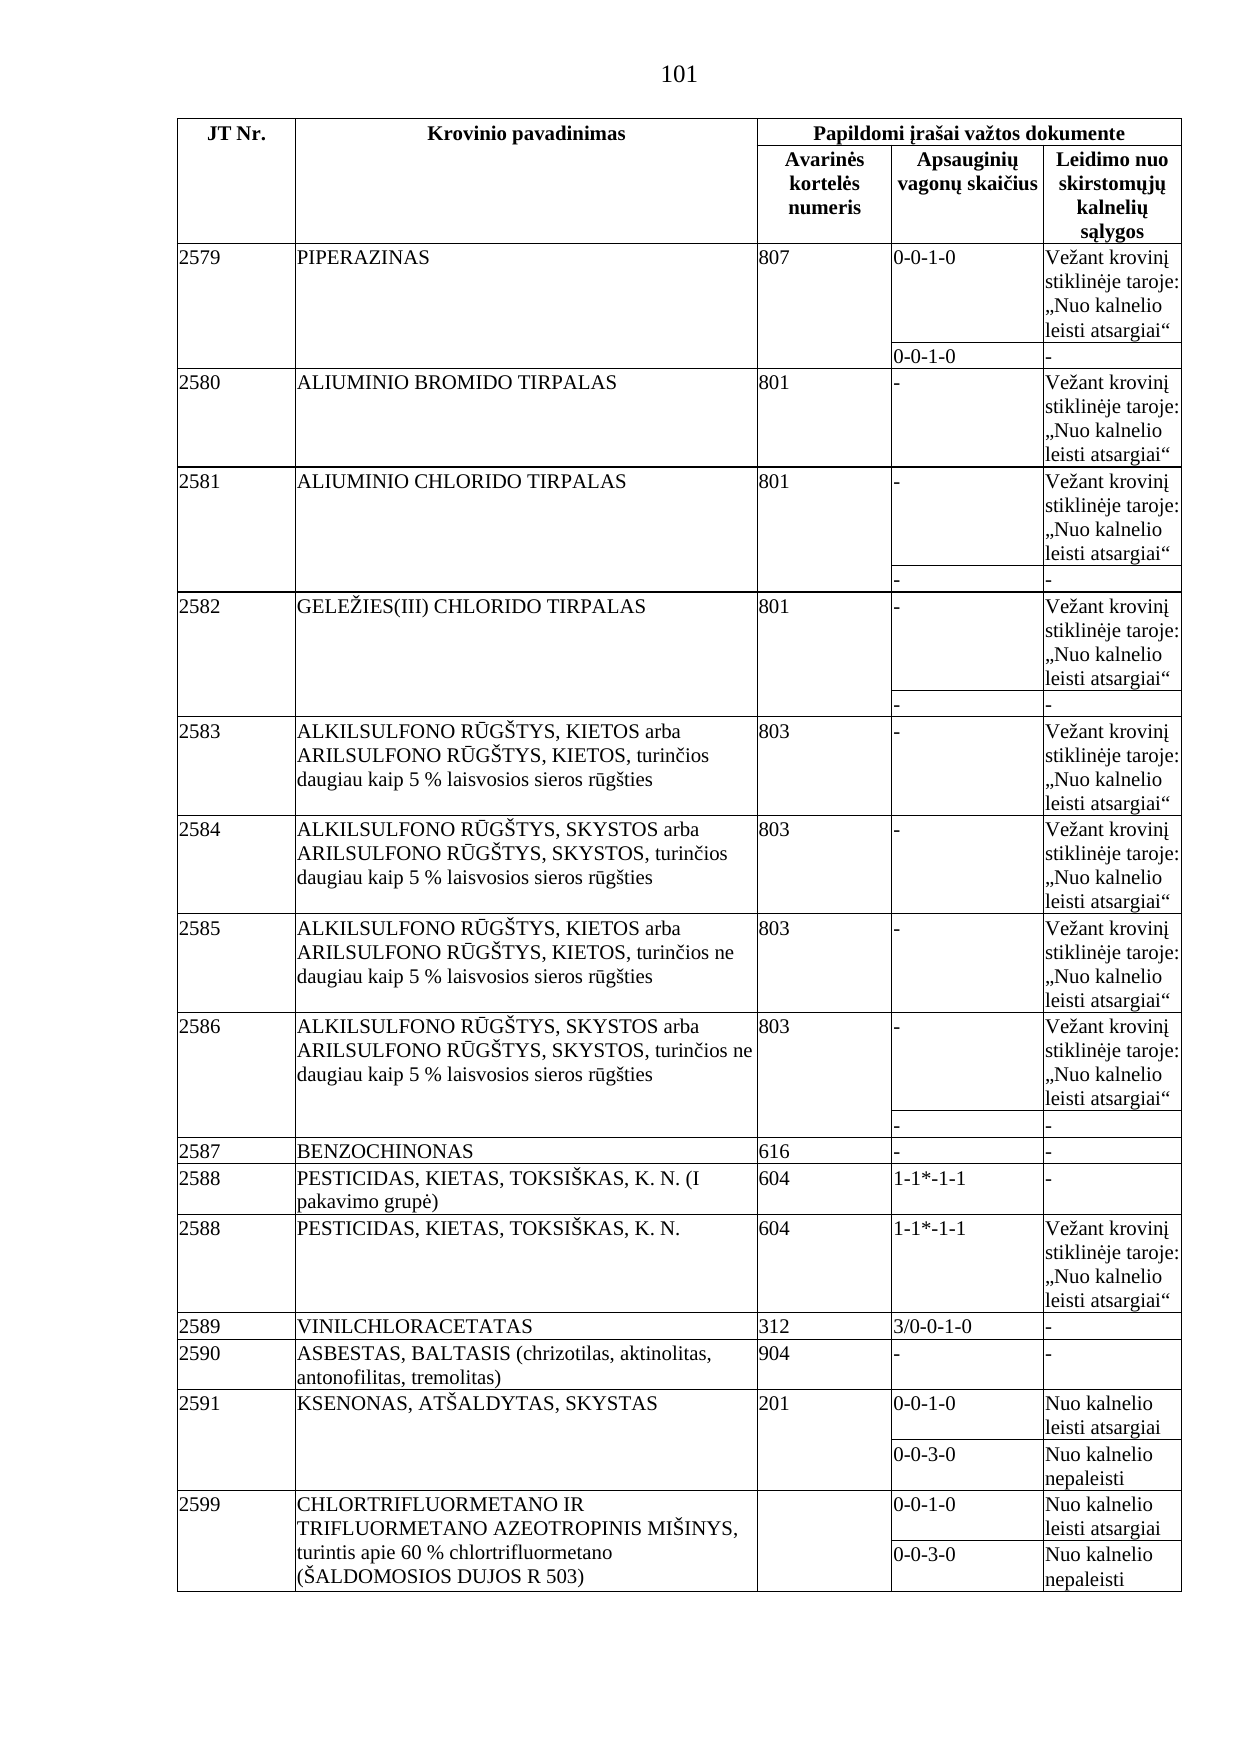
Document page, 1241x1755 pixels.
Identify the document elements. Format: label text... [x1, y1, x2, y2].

table_cell 2599 [178, 1491, 295, 1591]
table_cell 2583 [178, 717, 295, 815]
table_cell Vežant krovinį stiklinėje taroje: „Nuo kalnelio leisti atsargiai“ [1044, 593, 1181, 690]
table_cell ALKILSULFONO RŪGŠTYS, KIETOS arba ARILSULFONO RŪGŠTYS, KIETOS, turinčios daugiau kaip 5 % laisvosios sieros rūgšties [296, 717, 757, 815]
table_cell Nuo kalnelio leisti atsargiai [1044, 1491, 1181, 1540]
table_cell Vežant krovinį stiklinėje taroje: „Nuo kalnelio leisti atsargiai“ [1044, 914, 1181, 1012]
table_cell - [892, 1111, 1043, 1137]
table_cell Leidimo nuo skirstomųjų kalnelių sąlygos [1044, 146, 1181, 243]
table_cell Nuo kalnelio leisti atsargiai [1044, 1390, 1181, 1439]
table_cell 803 [758, 717, 891, 815]
table_cell 2591 [178, 1390, 295, 1490]
table_cell Vežant krovinį stiklinėje taroje: „Nuo kalnelio leisti atsargiai“ [1044, 244, 1181, 342]
table_cell GELEŽIES(III) CHLORIDO TIRPALAS [296, 593, 757, 716]
table_cell 803 [758, 1013, 891, 1137]
table_cell - [892, 717, 1043, 815]
table_cell ALKILSULFONO RŪGŠTYS, SKYSTOS arba ARILSULFONO RŪGŠTYS, SKYSTOS, turinčios daugiau kaip 5 % laisvosios sieros rūgšties [296, 816, 757, 913]
table_cell Apsauginių vagonų skaičius [892, 146, 1043, 243]
table_cell 1-1*-1-1 [892, 1164, 1043, 1213]
table_cell ALIUMINIO BROMIDO TIRPALAS [296, 369, 757, 466]
table_cell 803 [758, 816, 891, 913]
table_cell - [1044, 1164, 1181, 1213]
table_cell 604 [758, 1215, 891, 1312]
table_cell 2582 [178, 593, 295, 716]
table_cell - [892, 369, 1043, 466]
table_cell Nuo kalnelio nepaleisti [1044, 1440, 1181, 1490]
table_header Papildomi įrašai važtos dokumente [758, 119, 1181, 144]
table_cell 801 [758, 468, 891, 591]
table_cell Avarinės kortelės numeris [758, 146, 891, 243]
table_cell 0-0-1-0 [892, 1491, 1043, 1540]
table_cell 1-1*-1-1 [892, 1215, 1043, 1312]
table_cell 2586 [178, 1013, 295, 1137]
table_cell 616 [758, 1138, 891, 1163]
table_cell 3/0-0-1-0 [892, 1313, 1043, 1338]
table_cell Vežant krovinį stiklinėje taroje: „Nuo kalnelio leisti atsargiai“ [1044, 717, 1181, 815]
table_cell - [892, 1013, 1043, 1110]
table_cell - [1044, 1138, 1181, 1163]
table_cell VINILCHLORACETATAS [296, 1313, 757, 1338]
table_cell 2587 [178, 1138, 295, 1163]
table_cell 0-0-1-0 [892, 343, 1043, 368]
table_cell 604 [758, 1164, 891, 1213]
table_cell KSENONAS, ATŠALDYTAS, SKYSTAS [296, 1390, 757, 1490]
table_cell 801 [758, 369, 891, 466]
table_cell 2584 [178, 816, 295, 913]
table_cell 0-0-3-0 [892, 1541, 1043, 1591]
table_cell 2588 [178, 1215, 295, 1312]
table_cell - [892, 566, 1043, 591]
table_cell - [1044, 343, 1181, 368]
table_cell - [892, 691, 1043, 716]
table_cell - [1044, 1111, 1181, 1137]
table_cell 2579 [178, 244, 295, 368]
table_cell PESTICIDAS, KIETAS, TOKSIŠKAS, K. N. (I pakavimo grupė) [296, 1164, 757, 1213]
table_cell 2590 [178, 1340, 295, 1389]
table_cell [758, 1491, 891, 1591]
table_cell ALKILSULFONO RŪGŠTYS, SKYSTOS arba ARILSULFONO RŪGŠTYS, SKYSTOS, turinčios ne daugiau kaip 5 % laisvosios sieros rūgšties [296, 1013, 757, 1137]
table_cell 2589 [178, 1313, 295, 1338]
table_cell PESTICIDAS, KIETAS, TOKSIŠKAS, K. N. [296, 1215, 757, 1312]
table_cell - [1044, 691, 1181, 716]
table_cell 0-0-3-0 [892, 1440, 1043, 1490]
table_cell ALIUMINIO CHLORIDO TIRPALAS [296, 468, 757, 591]
table_cell 312 [758, 1313, 891, 1338]
table_cell BENZOCHINONAS [296, 1138, 757, 1163]
table_cell 801 [758, 593, 891, 716]
table_cell Vežant krovinį stiklinėje taroje: „Nuo kalnelio leisti atsargiai“ [1044, 369, 1181, 466]
table_cell - [892, 1340, 1043, 1389]
table_cell PIPERAZINAS [296, 244, 757, 368]
table_cell - [892, 468, 1043, 565]
table_cell Vežant krovinį stiklinėje taroje: „Nuo kalnelio leisti atsargiai“ [1044, 1215, 1181, 1312]
table_cell Vežant krovinį stiklinėje taroje: „Nuo kalnelio leisti atsargiai“ [1044, 468, 1181, 565]
table_cell 807 [758, 244, 891, 368]
table_cell - [892, 914, 1043, 1012]
table_cell 904 [758, 1340, 891, 1389]
table_cell - [1044, 566, 1181, 591]
table_cell - [892, 1138, 1043, 1163]
table_cell - [892, 593, 1043, 690]
table_cell 0-0-1-0 [892, 244, 1043, 342]
table_cell Vežant krovinį stiklinėje taroje: „Nuo kalnelio leisti atsargiai“ [1044, 816, 1181, 913]
table_cell Nuo kalnelio nepaleisti [1044, 1541, 1181, 1591]
table_cell - [892, 816, 1043, 913]
table_cell 201 [758, 1390, 891, 1490]
table_cell CHLORTRIFLUORMETANO IR TRIFLUORMETANO AZEOTROPINIS MIŠINYS, turintis apie 60 % chlortrifluormetano (ŠALDOMOSIOS DUJOS R 503) [296, 1491, 757, 1591]
table_cell 0-0-1-0 [892, 1390, 1043, 1439]
table_cell 2588 [178, 1164, 295, 1213]
table_cell 2580 [178, 369, 295, 466]
table_header JT Nr. [178, 119, 295, 243]
table_cell 2581 [178, 468, 295, 591]
table_cell ALKILSULFONO RŪGŠTYS, KIETOS arba ARILSULFONO RŪGŠTYS, KIETOS, turinčios ne daugiau kaip 5 % laisvosios sieros rūgšties [296, 914, 757, 1012]
table_header Krovinio pavadinimas [296, 119, 757, 243]
table_cell ASBESTAS, BALTASIS (chrizotilas, aktinolitas, antonofilitas, tremolitas) [296, 1340, 757, 1389]
table_cell Vežant krovinį stiklinėje taroje: „Nuo kalnelio leisti atsargiai“ [1044, 1013, 1181, 1110]
table_cell 2585 [178, 914, 295, 1012]
table_cell - [1044, 1313, 1181, 1338]
table_cell - [1044, 1340, 1181, 1389]
table_cell 803 [758, 914, 891, 1012]
